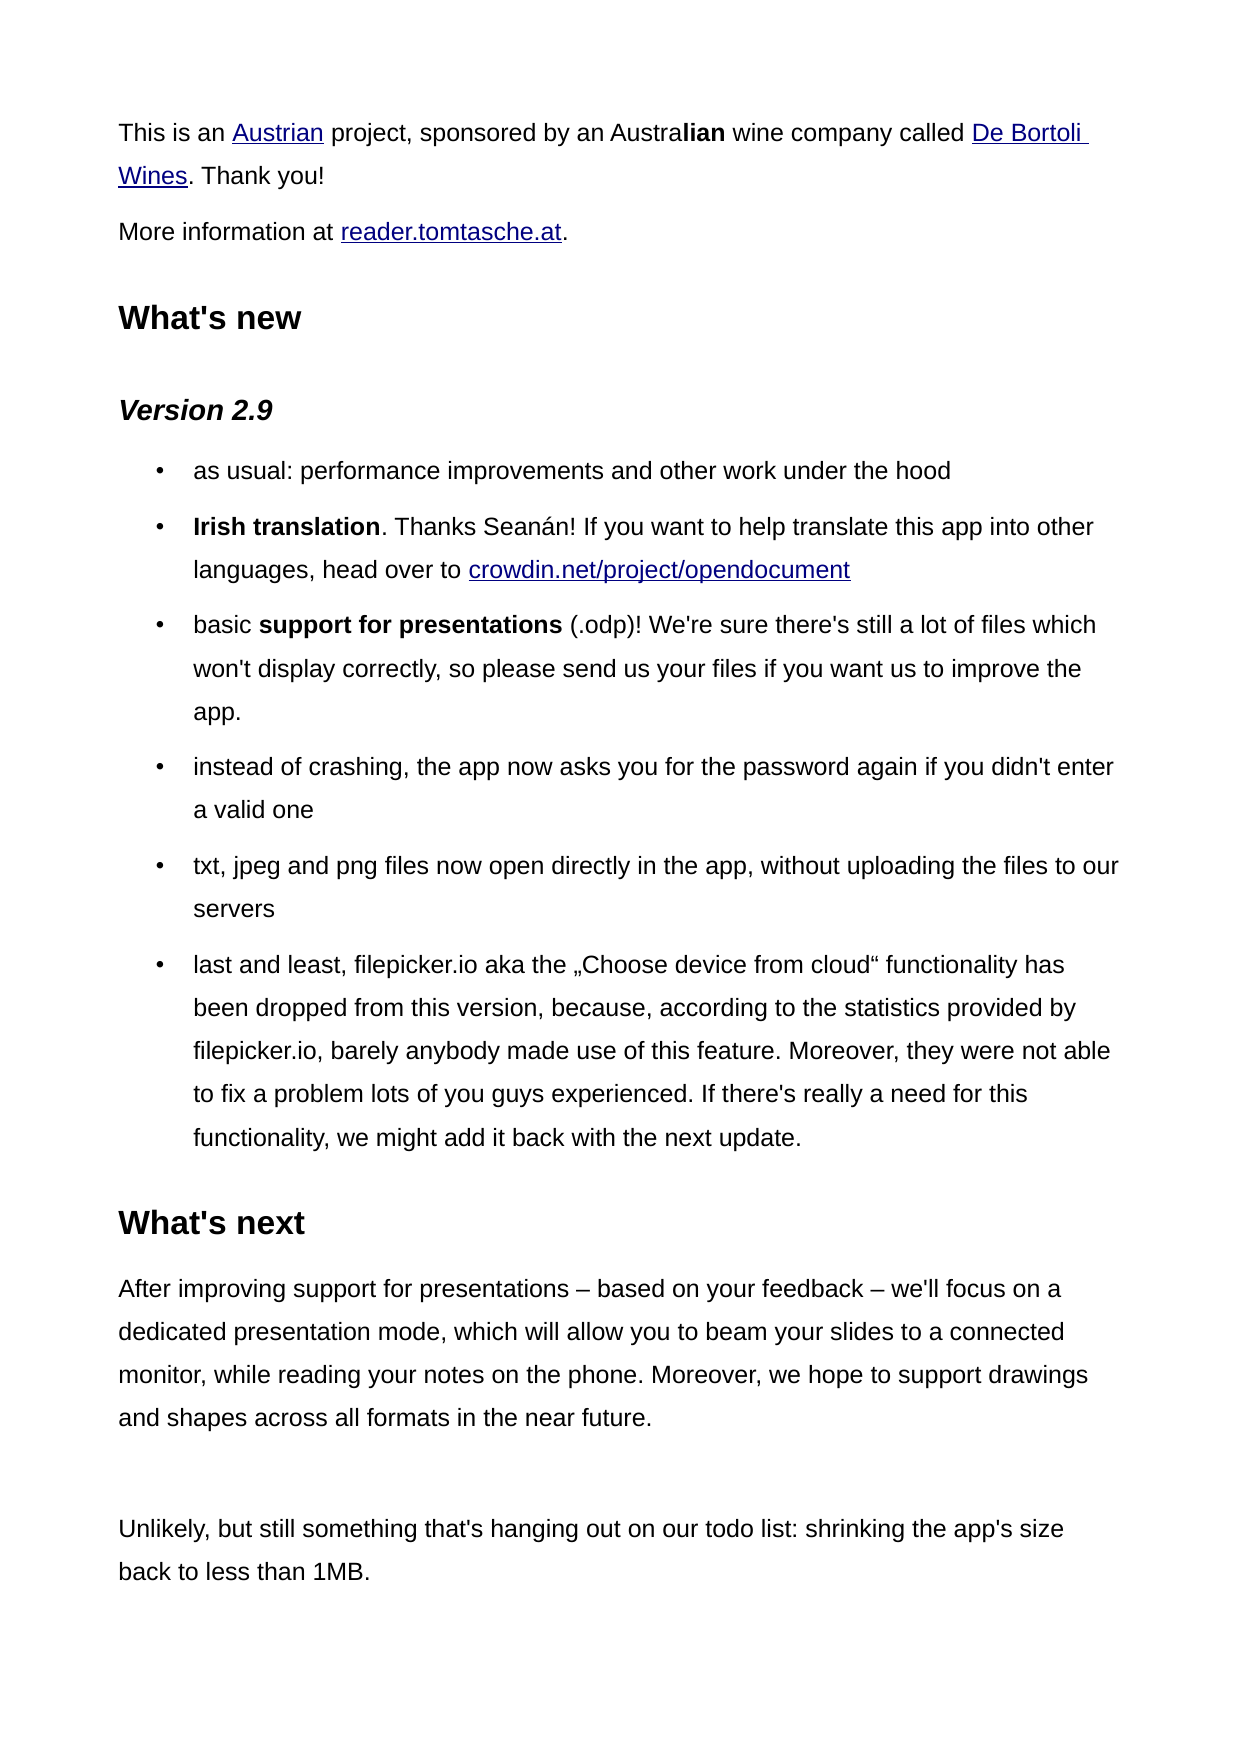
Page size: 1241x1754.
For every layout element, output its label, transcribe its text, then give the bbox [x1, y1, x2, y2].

subtitle What's next [118, 1203, 1122, 1242]
subtitle Version 2.9 [118, 393, 1122, 426]
text More information at reader.tomtasche.at. [118, 217, 1122, 246]
list txt, jpeg and png files now open directly in the app, without uploading the files to our servers [156, 851, 1122, 923]
list as usual: performance improvements and other work under the hood [156, 456, 1122, 484]
list Irish translation. Thanks Seanán! If you want to help translate this app into other languages, head over to crowdin.net/project/opendocument [156, 511, 1122, 583]
subtitle What's new [118, 297, 1122, 336]
text This is an Austrian project, sponsored by an Australian wine company called De Bortoli Wines. Thank you! [118, 118, 1122, 190]
text Unlikely, but still something that's hanging out on our todo list: shrinking the app's size back to less than 1MB. [118, 1514, 1122, 1586]
text After improving support for presentations – based on your feedback – we'll focus on a dedicated presentation mode, which will allow you to beam your slides to a connected monitor, while reading your notes on the phone. Moreover, we hope to support drawings and shapes across all formats in the near future. [118, 1274, 1122, 1432]
list instead of crashing, the app now asks you for the password again if you didn't enter a valid one [156, 752, 1122, 824]
list basic support for presentations (.odp)! We're sure there's still a lot of files which won't display correctly, so please send us your files if you want us to improve the app. [156, 610, 1122, 725]
list last and least, filepicker.io aka the „Choose device from cloud“ functionality has been dropped from this version, because, according to the statistics provided by filepicker.io, barely anybody made use of this feature. Moreover, they were not able to fix a problem lots of you guys experienced. If there's really a need for this functionality, we might add it back with the next update. [156, 950, 1122, 1151]
